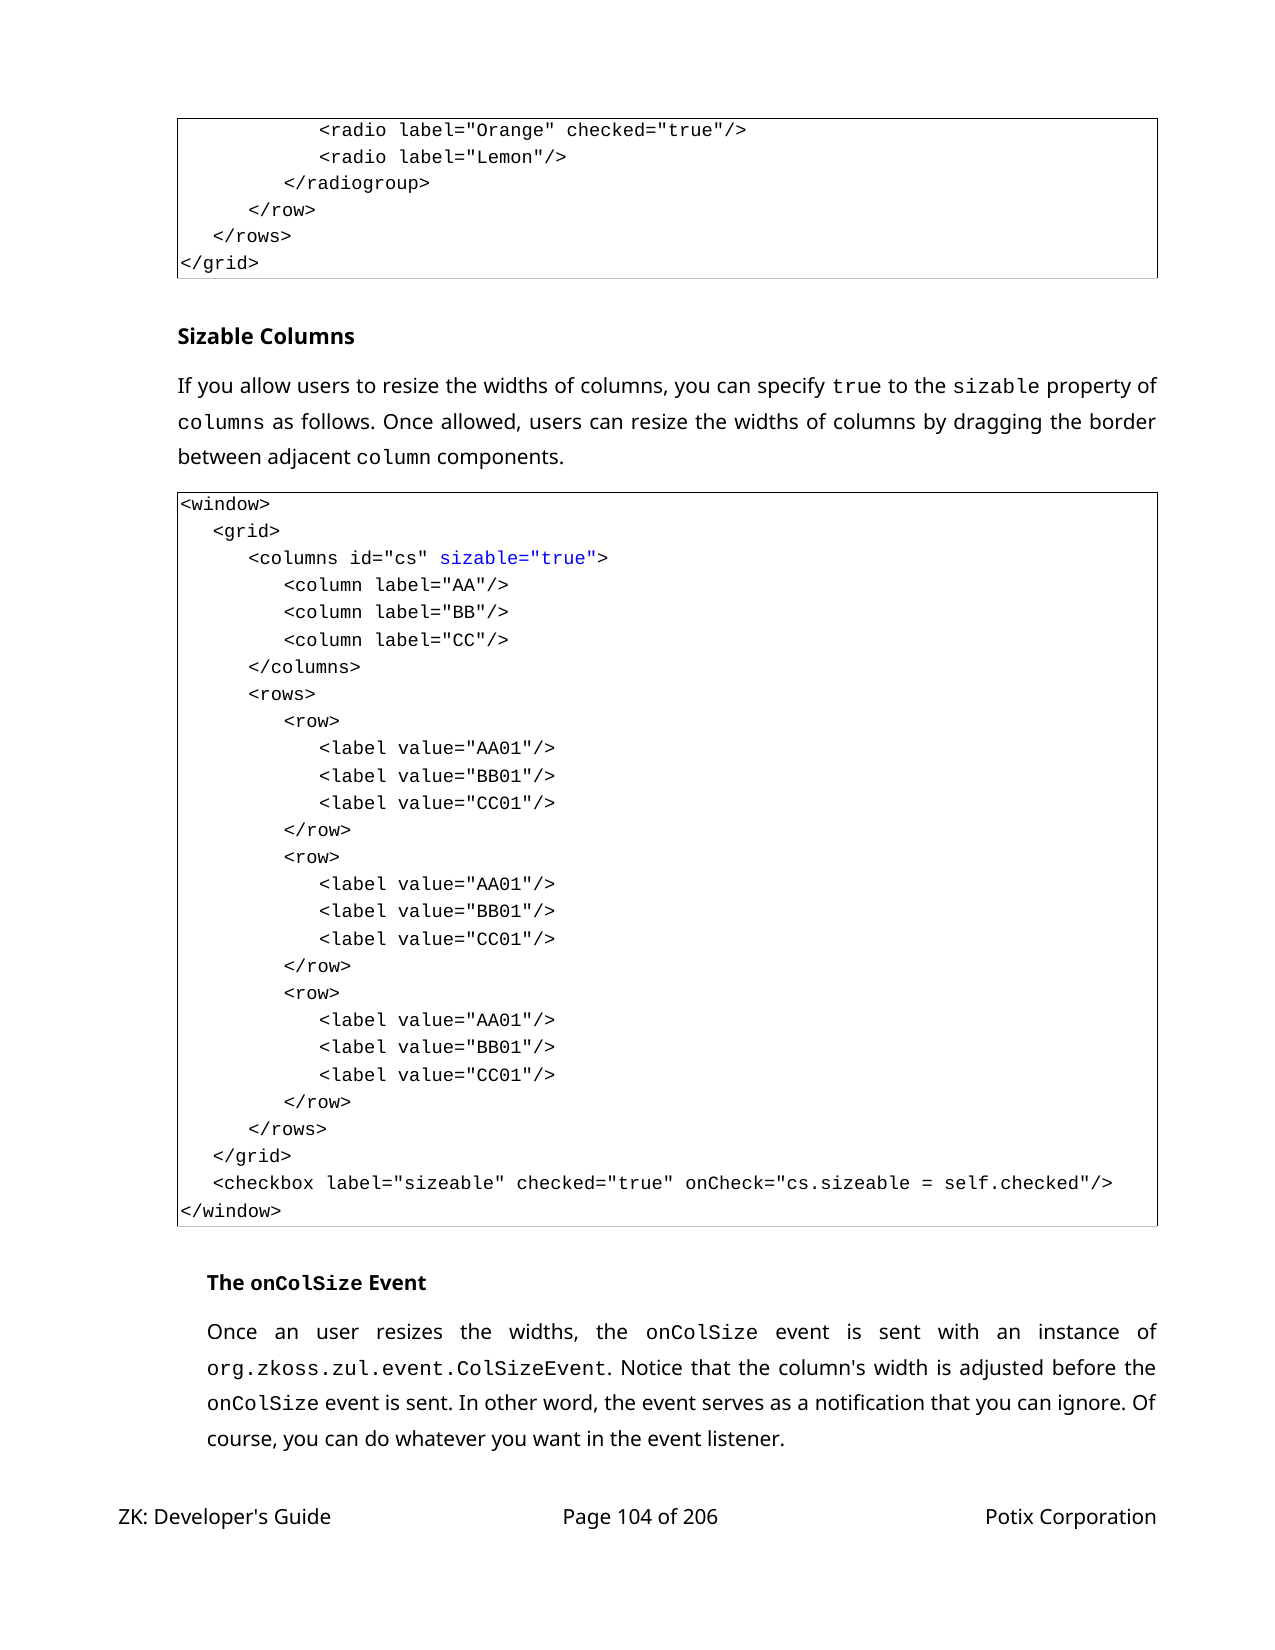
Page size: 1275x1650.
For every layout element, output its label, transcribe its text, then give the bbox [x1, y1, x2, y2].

text <grid> [178, 519, 1157, 543]
text <radio label="Orange" checked="true"/> <radio label="Lemon"/> </radiogroup> </row> </rows> </grid> [178, 119, 1157, 278]
text <label value="AA01"/> [178, 736, 1157, 761]
text </columns> [178, 655, 1157, 679]
text <window> [178, 493, 1157, 516]
text <row> [178, 981, 1157, 1005]
text <checkbox label="sizeable" checked="true" onCheck="cs.sizeable = self.checked"/> [178, 1171, 1157, 1196]
text </row> [178, 954, 1157, 978]
text <column label="BB"/> [178, 600, 1157, 624]
text <row> [178, 845, 1157, 869]
text <label value="CC01"/> [178, 927, 1157, 951]
text </row> [178, 1090, 1157, 1114]
text <label value="AA01"/> [178, 872, 1157, 896]
text <columns id="cs" sizable="true"> [178, 546, 1157, 570]
text <row> [178, 709, 1157, 733]
text <rows> [178, 682, 1157, 706]
text <label value="BB01"/> [178, 899, 1157, 924]
text <label value="BB01"/> [178, 1035, 1157, 1059]
text <column label="AA"/> [178, 573, 1157, 597]
text Once an user resizes the widths, the onColSize event is sent with an instance of org.zkoss.zul.event.ColSizeEvent. Notice that the column's width is adjusted before the onColSize event is sent. In other word, the event serves as a notification that you can ignore. Of course, you can do whatever you want in the event listener. [207, 1317, 1157, 1452]
subtitle The onColSize Event [207, 1268, 1157, 1297]
text <label value="BB01"/> [178, 763, 1157, 788]
text <label value="CC01"/> [178, 791, 1157, 815]
text </rows> [178, 1117, 1157, 1141]
text </row> [178, 818, 1157, 842]
text </window> [178, 1198, 1157, 1226]
text </grid> [178, 1144, 1157, 1168]
text <column label="CC"/> [178, 627, 1157, 652]
text <label value="CC01"/> [178, 1062, 1157, 1087]
text <label value="AA01"/> [178, 1008, 1157, 1032]
subtitle Sizable Columns [177, 321, 1157, 351]
text If you allow users to resize the widths of columns, you can specify true to the sizable property of columns as follows. Once allowed, users can resize the widths of columns by dragging the border between adjacent column components. [177, 371, 1157, 471]
